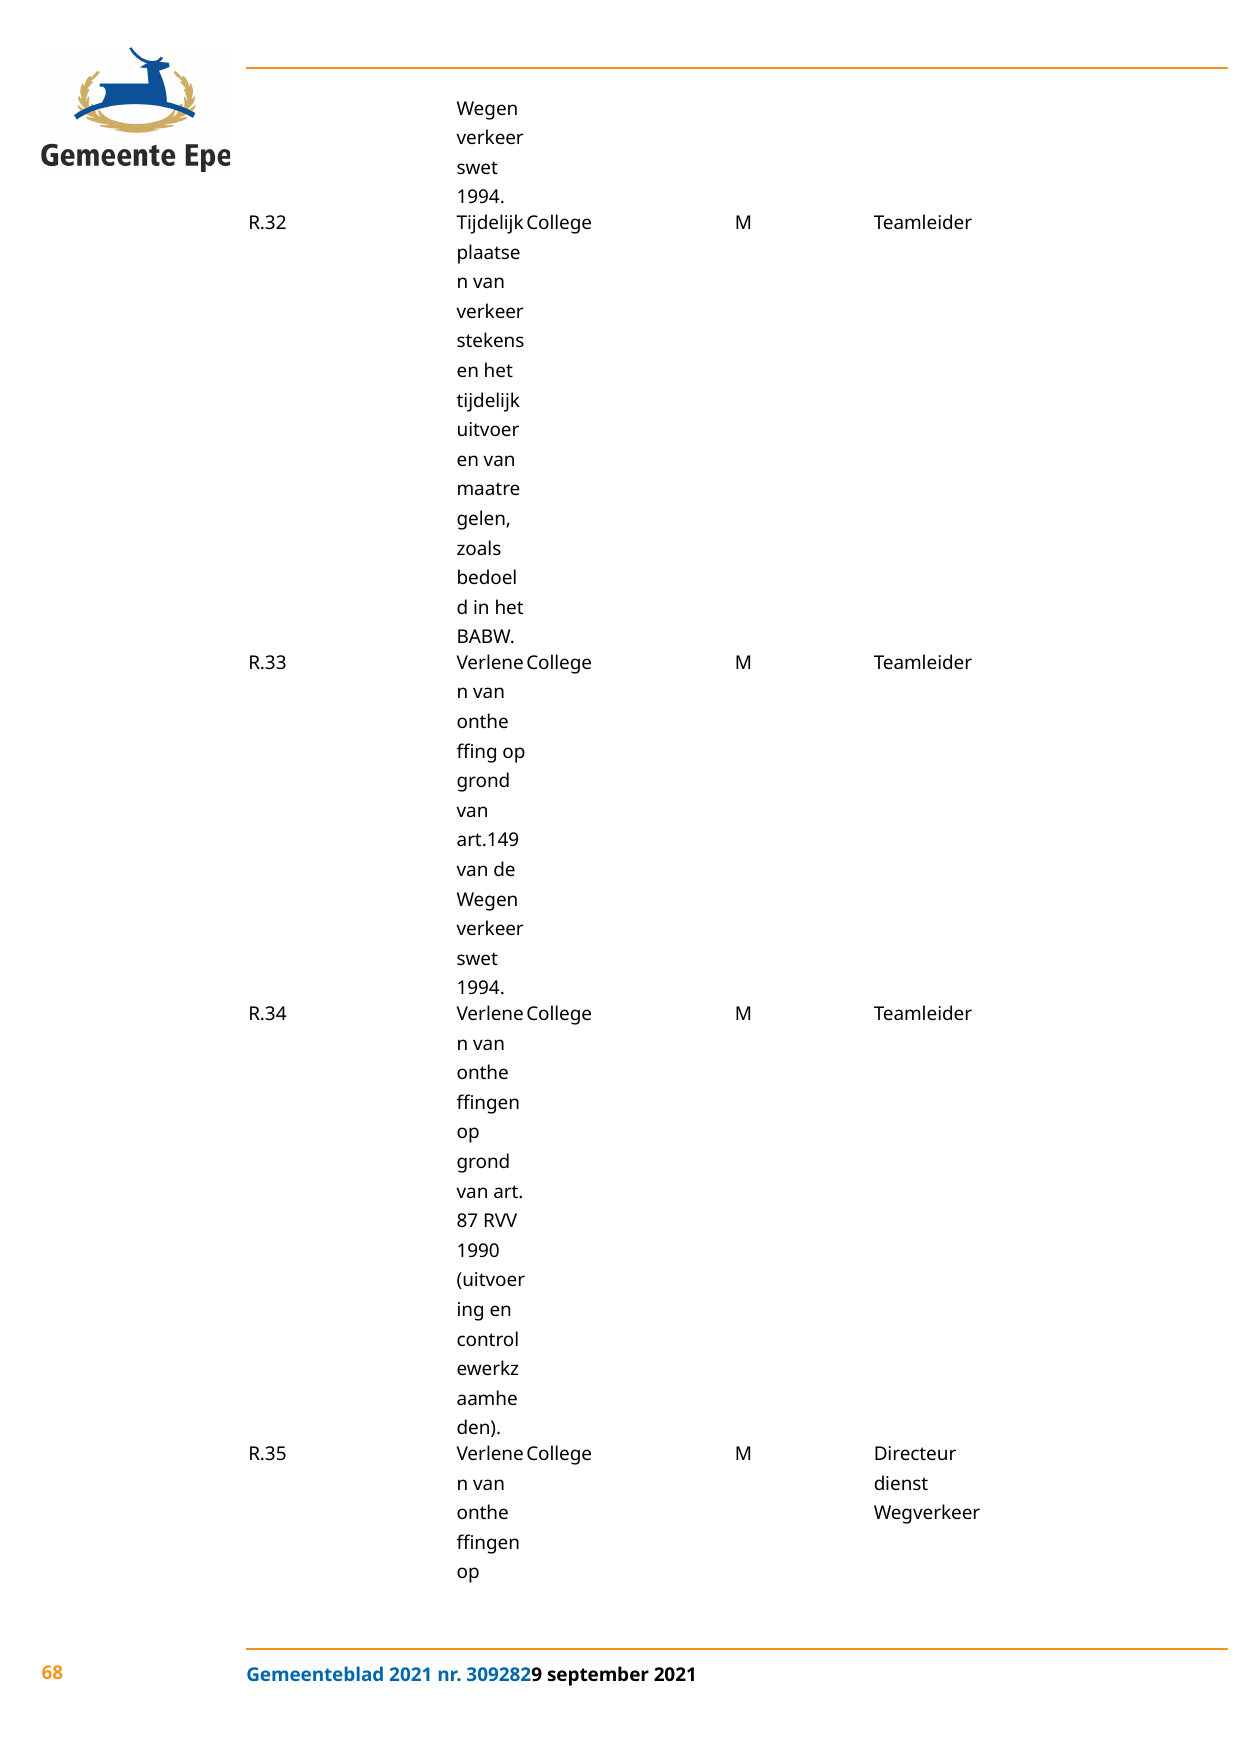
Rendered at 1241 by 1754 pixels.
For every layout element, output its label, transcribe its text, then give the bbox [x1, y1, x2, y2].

table_cell M [735, 209, 873, 649]
table_cell [1013, 1440, 1082, 1584]
table_cell [1013, 1000, 1082, 1440]
table_cell Tijdelijk plaatsen van verkeerstekens en het tijdelijk uitvoeren van maatregelen, zoals bedoeld in het BABW. [456, 209, 526, 649]
table_cell M [735, 1440, 873, 1584]
table_cell Verlenen van ontheffingen op [456, 1440, 526, 1584]
table_cell College [526, 209, 734, 649]
table_cell [248, 95, 456, 209]
table_cell College [526, 1000, 734, 1440]
table_cell Wegenverkeerswet 1994. [456, 95, 526, 209]
table_cell Teamleider [874, 209, 1013, 649]
table_cell Verlenen van ontheffing op grond van art.149 van de Wegenverkeerswet 1994. [456, 649, 526, 1000]
table_cell [526, 95, 734, 209]
table_cell [1013, 209, 1082, 649]
table_cell [1013, 649, 1082, 1000]
table_cell Teamleider [874, 649, 1013, 1000]
table_cell [735, 95, 873, 209]
table_cell R.34 [248, 1000, 456, 1440]
table_cell College [526, 1440, 734, 1584]
table_cell M [735, 649, 873, 1000]
table_cell [1082, 95, 1152, 209]
table_cell [1082, 649, 1152, 1000]
table_cell R.32 [248, 209, 456, 649]
table_cell [1082, 209, 1152, 649]
table_cell [874, 95, 1013, 209]
table_cell M [735, 1000, 873, 1440]
table_cell [1013, 95, 1082, 209]
table_cell Directeur dienst Wegverkeer [874, 1440, 1013, 1584]
picture [41, 47, 231, 172]
table_cell Verlenen van ontheffingen op grond van art. 87 RVV 1990 (uitvoering en controlewerkzaamheden). [456, 1000, 526, 1440]
table_cell R.33 [248, 649, 456, 1000]
table_cell Teamleider [874, 1000, 1013, 1440]
table_cell [1082, 1440, 1152, 1584]
table_cell [1082, 1000, 1152, 1440]
table_cell R.35 [248, 1440, 456, 1584]
table_cell College [526, 649, 734, 1000]
